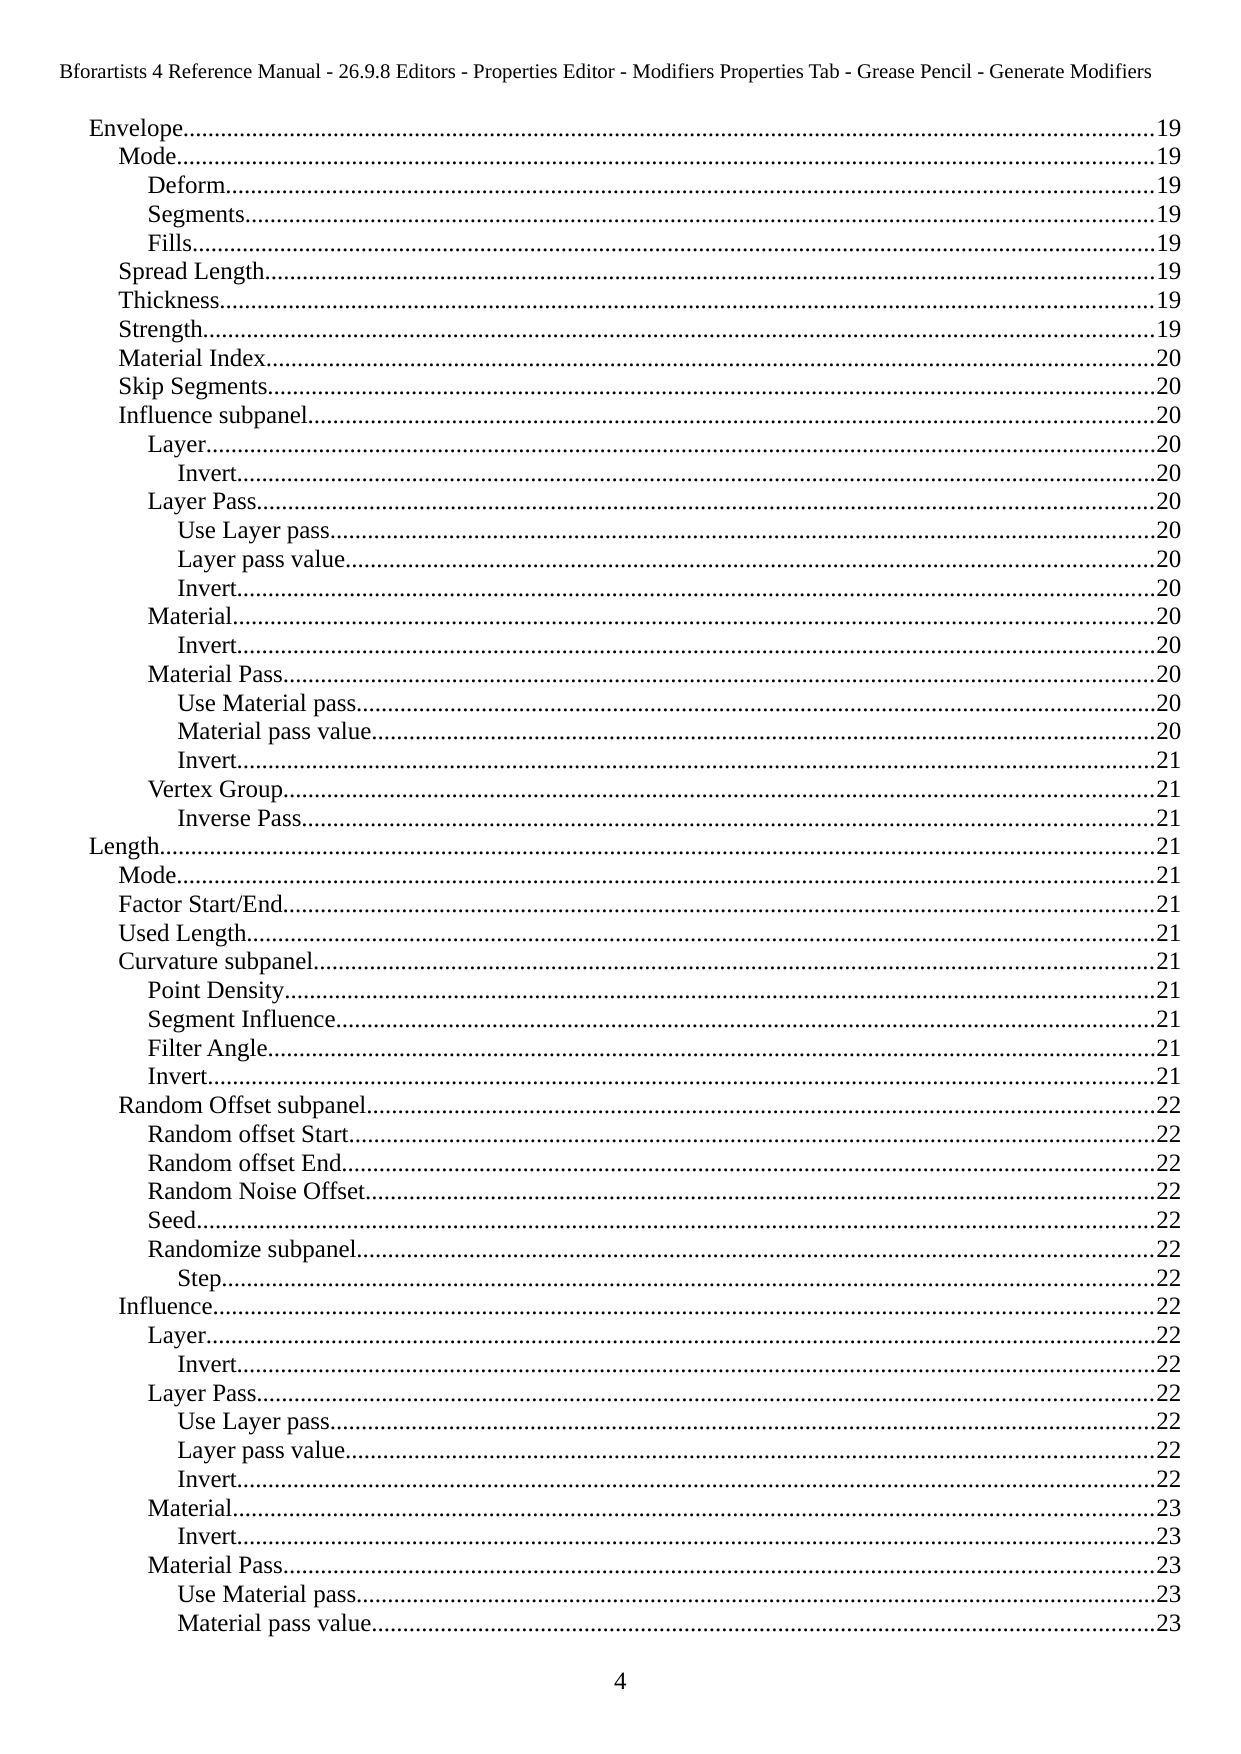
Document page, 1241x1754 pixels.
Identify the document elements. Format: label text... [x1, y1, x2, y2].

text Curvature subpanel 21 [118, 946, 1181, 975]
text Material 23 [147, 1493, 1181, 1521]
text Use Material pass 20 [177, 688, 1181, 716]
text Layer pass value 22 [177, 1435, 1181, 1464]
text Used Length 21 [118, 918, 1181, 946]
text Invert 21 [147, 1061, 1181, 1090]
text Step 22 [177, 1263, 1181, 1291]
text Material pass value 20 [177, 716, 1181, 745]
text Invert 20 [177, 573, 1181, 601]
text Use Material pass 23 [177, 1579, 1181, 1608]
text Influence subpanel 20 [118, 400, 1181, 429]
text Segment Influence 21 [147, 1004, 1181, 1033]
text Randomize subpanel 22 [147, 1234, 1181, 1263]
text Deform 19 [147, 170, 1181, 199]
text Material 20 [147, 601, 1181, 630]
text Strength 19 [118, 314, 1181, 343]
text Factor Start/End 21 [118, 889, 1181, 918]
text Material pass value 23 [177, 1608, 1181, 1636]
text Invert 23 [177, 1521, 1181, 1550]
text Random Noise Offset 22 [147, 1176, 1181, 1205]
text Layer Pass 20 [147, 486, 1181, 515]
text Layer Pass 22 [147, 1378, 1181, 1406]
text Layer pass value 20 [177, 544, 1181, 573]
text Layer 22 [147, 1320, 1181, 1349]
text Layer 20 [147, 429, 1181, 458]
text Mode 19 [118, 141, 1181, 170]
text Use Layer pass 22 [177, 1406, 1181, 1435]
text Random offset End 22 [147, 1148, 1181, 1176]
text Thickness 19 [118, 285, 1181, 314]
text Mode 21 [118, 860, 1181, 889]
text Use Layer pass 20 [177, 515, 1181, 544]
text Material Index 20 [118, 343, 1181, 371]
text Invert 20 [177, 458, 1181, 486]
text Inverse Pass 21 [177, 803, 1181, 831]
text Spread Length 19 [118, 256, 1181, 285]
text Invert 22 [177, 1349, 1181, 1378]
text Invert 22 [177, 1464, 1181, 1493]
text Segments 19 [147, 199, 1181, 228]
text Random Offset subpanel 22 [118, 1090, 1181, 1119]
text Point Density 21 [147, 975, 1181, 1004]
text Random offset Start 22 [147, 1119, 1181, 1148]
text Fills 19 [147, 228, 1181, 256]
text Filter Angle 21 [147, 1033, 1181, 1061]
text Vertex Group 21 [147, 774, 1181, 803]
text Material Pass 20 [147, 659, 1181, 688]
text Envelope 19 [88, 113, 1181, 141]
text Material Pass 23 [147, 1550, 1181, 1579]
text Invert 21 [177, 745, 1181, 774]
text Influence 22 [118, 1291, 1181, 1320]
text Length 21 [88, 831, 1181, 860]
text Seed 22 [147, 1205, 1181, 1234]
text Invert 20 [177, 630, 1181, 659]
text Skip Segments 20 [118, 371, 1181, 400]
